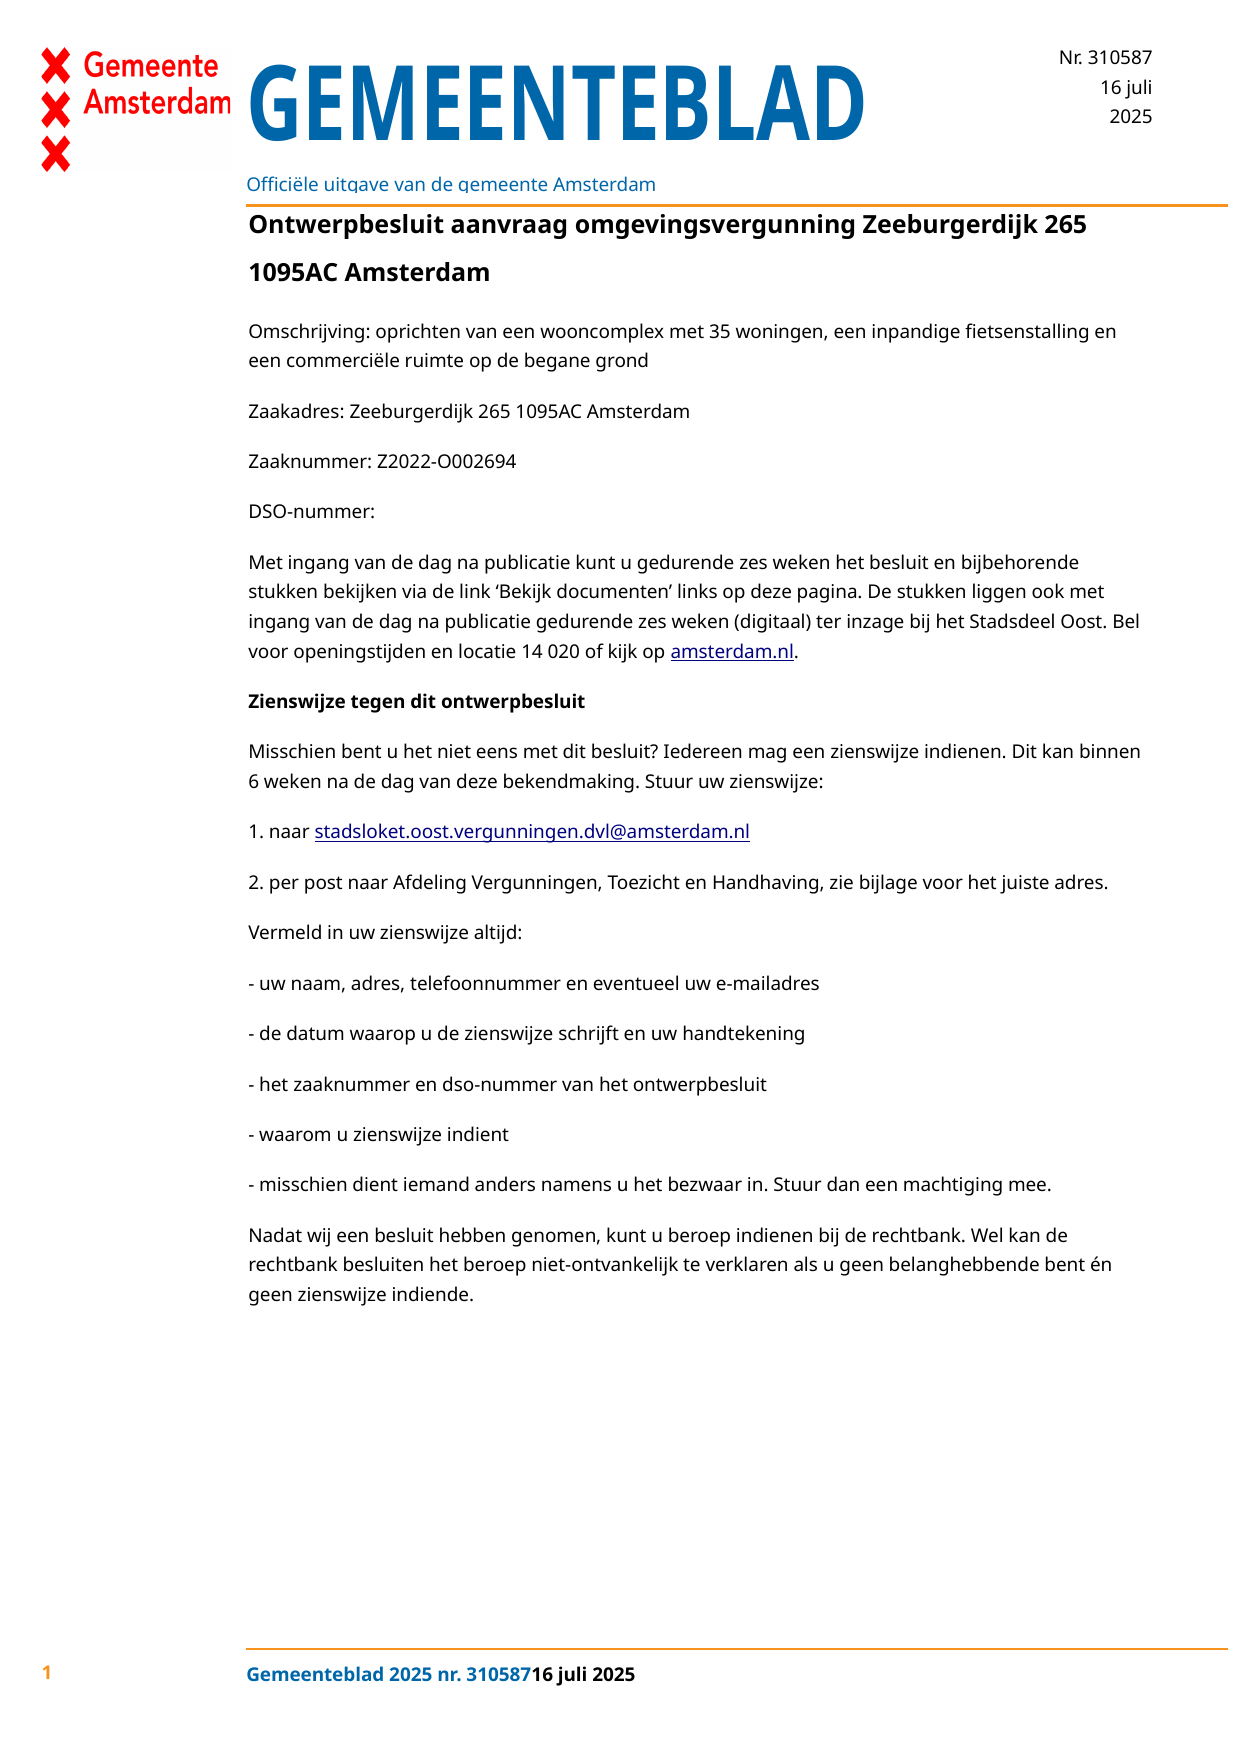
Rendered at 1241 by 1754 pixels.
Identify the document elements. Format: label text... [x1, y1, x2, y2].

text DSO-nummer: [248, 499, 1152, 524]
text 2. per post naar Afdeling Vergunningen, Toezicht en Handhaving, zie bijlage voor het juiste adres. [248, 869, 1152, 895]
text - het zaaknummer en dso-nummer van het ontwerpbesluit [248, 1071, 1152, 1097]
text Met ingang van de dag na publicatie kunt u gedurende zes weken het besluit en bijbehorende stukken bekijken via de link ‘Bekijk documenten’ links op deze pagina. De stukken liggen ook met ingang van de dag na publicatie gedurende zes weken (digitaal) ter inzage bij het Stadsdeel Oost. Bel voor openingstijden en locatie 14 020 of kijk op amsterdam.nl. [248, 549, 1152, 664]
text Zaaknummer: Z2022-O002694 [248, 448, 1152, 474]
text Zaakadres: Zeeburgerdijk 265 1095AC Amsterdam [248, 398, 1152, 424]
text Vermeld in uw zienswijze altijd: [248, 919, 1152, 945]
text 1. naar stadsloket.oost.vergunningen.dvl@amsterdam.nl [248, 819, 1152, 844]
text Zienswijze tegen dit ontwerpbesluit [248, 688, 1152, 714]
text Ontwerpbesluit aanvraag omgevingsvergunning Zeeburgerdijk 265 1095AC Amsterdam [248, 207, 1152, 288]
text - waarom u zienswijze indient [248, 1121, 1152, 1147]
text - misschien dient iemand anders namens u het bezwaar in. Stuur dan een machtiging mee. [248, 1172, 1152, 1197]
text Misschien bent u het niet eens met dit besluit? Iedereen mag een zienswijze indienen. Dit kan binnen 6 weken na de dag van deze bekendmaking. Stuur uw zienswijze: [248, 739, 1152, 794]
text - de datum waarop u de zienswijze schrijft en uw handtekening [248, 1020, 1152, 1046]
text Nadat wij een besluit hebben genomen, kunt u beroep indienen bij de rechtbank. Wel kan de rechtbank besluiten het beroep niet-ontvankelijk te verklaren als u geen belanghebbende bent én geen zienswijze indiende. [248, 1222, 1152, 1307]
text - uw naam, adres, telefoonnummer en eventueel uw e-mailadres [248, 970, 1152, 996]
picture [41, 47, 231, 172]
text Omschrijving: oprichten van een wooncomplex met 35 woningen, een inpandige fietsenstalling en een commerciële ruimte op de begane grond [248, 318, 1152, 373]
